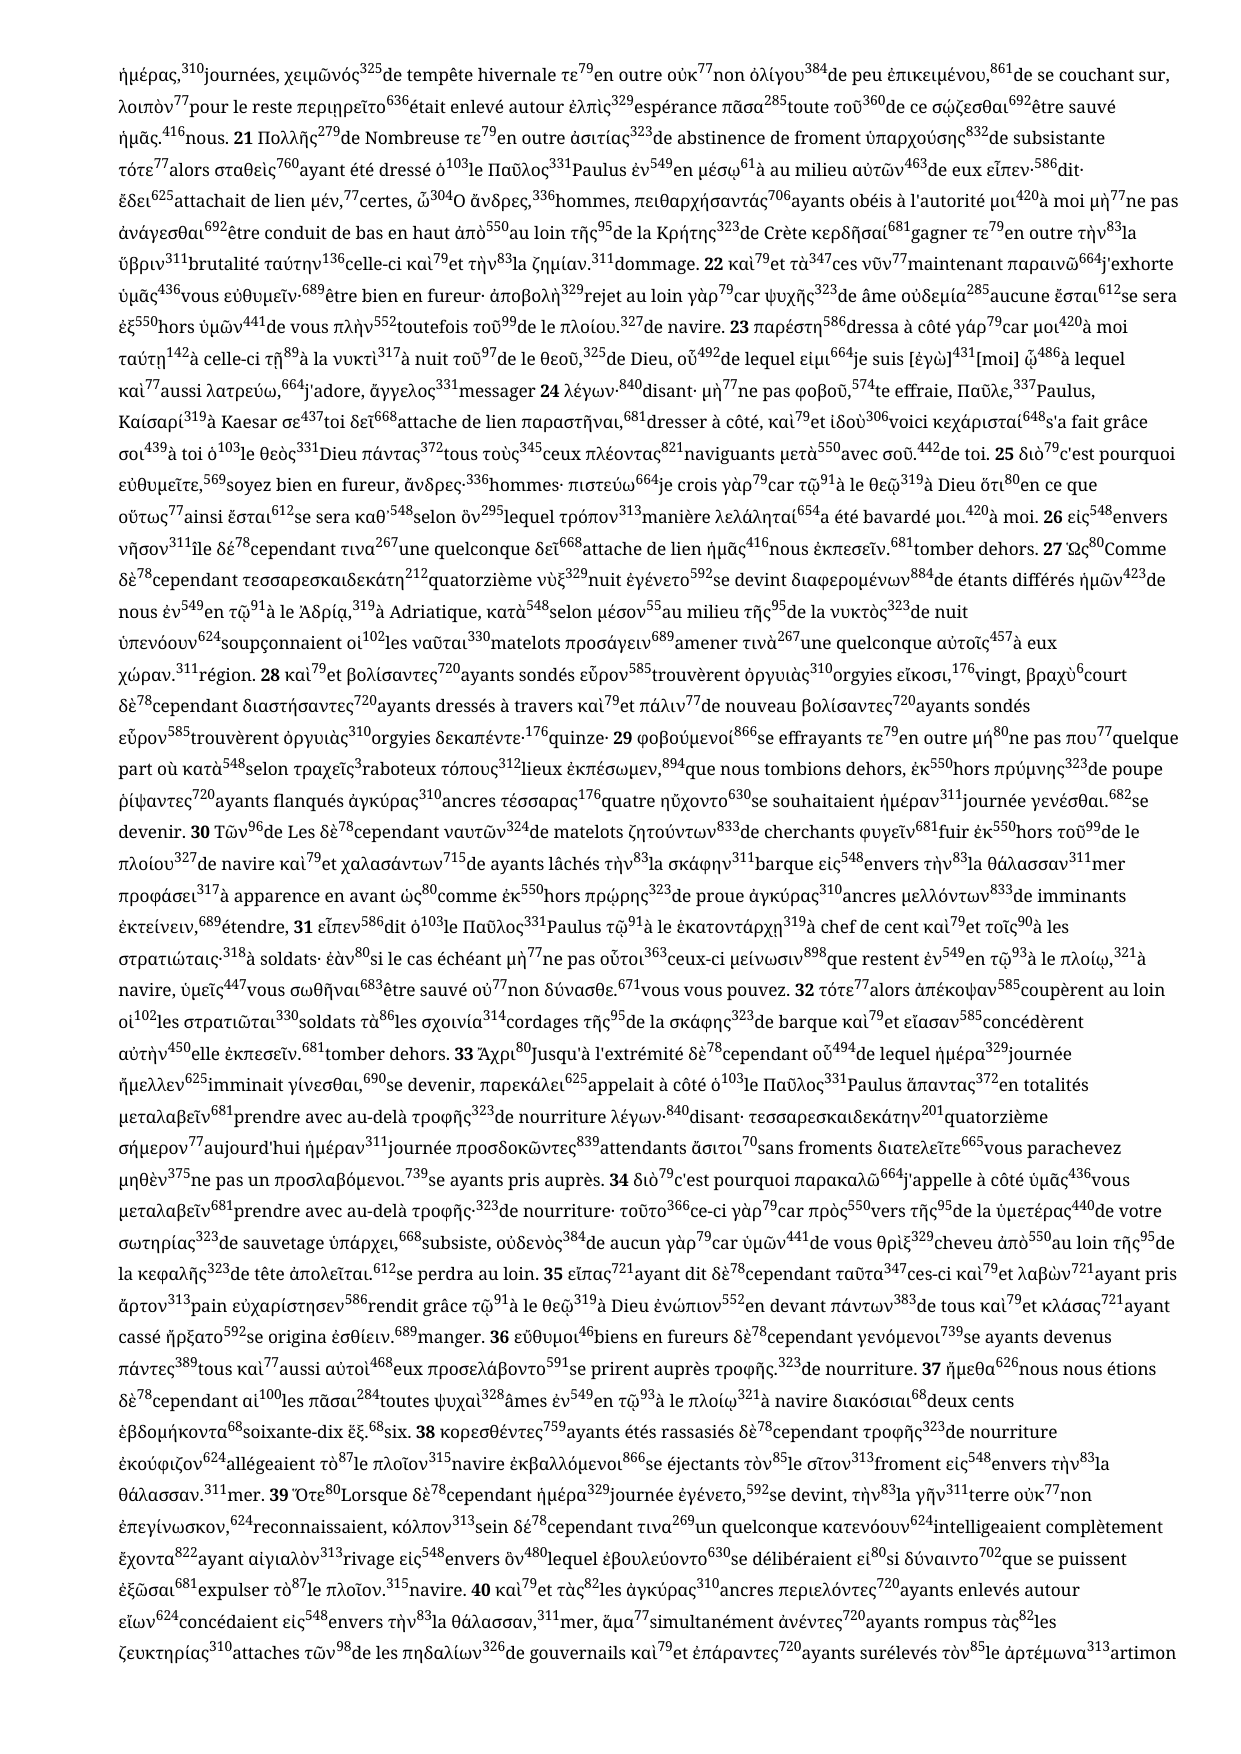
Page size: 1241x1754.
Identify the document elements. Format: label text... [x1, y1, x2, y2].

text 1 Ὡς80Comme δὲ78cependant ἐκρίθη600fut jugé τοῦ360de ce ἀποπλεῖν689naviguer au loin ἡμᾶς416nous εἰς548envers τὴν83la Ἰταλίαν,311Italie, παρεδίδουν624transmettaient τόν85le τε79en outre Παῦλον313Paulus καί79et τινας268des quelconques ἑτέρους114autres-différents δεσμώτας312détenus ἑκατοντάρχῃ319à chef de cent ὀνόματι321à nom Ἰουλίῳ319à Ioulios σπείρης323de spirale Σεβαστῆς.14de Vénérable. 2 ἐπιβάντες720ayants surmontés δὲ78cependant πλοίῳ321à navire Ἀδραμυττηνῷ12à Adramytte μέλλοντι830à imminant πλεῖν689naviguer εἰς548envers τοὺς84les κατὰ548selon τὴν83la Ἀσίαν311Asie τόπους312lieux ἀνήχθημεν595nous fûmes conduit de bas en haut ὄντος834de étant σὺν549avec ἡμῖν419à nous Ἀριστάρχου325de Aristarque Μακεδόνος325de Macédonien Θεσσαλονικέως.325de Thessalonicien. 3 τῇ89à la τε79en outre ἑτέρᾳ376à autre-différente κατήχθημεν595nous fûmes mené de haut en bas εἰς548envers Σιδῶνα,311Sidon, φιλανθρώπως77en amitié de l'humain τε79en outre ὁ103le Ἰούλιος331Ioulios τῷ91à le Παύλῳ319à Paulus χρησάμενος740se ayant utilisé ἐπέτρεψεν586permit πρὸς548vers τοὺς244les φίλους52amis πορευθέντι748à ayant été allé ἐπιμελείας323de soin τυχεῖν.681obtenir. 4 κἀκεῖθεν77et de là ἀναχθέντες759ayants étés conduits de bas en haut ὑπεπλεύσαμεν581nous naviguâmes sous τὴν83la Κύπρον311Chypre διὰ548par le fait de τὸ348ce τοὺς84les ἀνέμους312vents εἶναι689être ἐναντίους,31aux encontres, 5 τό87le τε79en outre πέλαγος315haute mer τὸ348ce κατὰ548selon τὴν83la Κιλικίαν311Cilicie καὶ79et Παμφυλίαν311Pamphylie διαπλεύσαντες720ayants navigués à travers κατήλθομεν581nous vînmes de haut en bas εἰς548envers Μύρα314Myra τῆς95de la Λυκίας.323de Lycie. 6 Κἀκεῖ77Et là εὑρὼν721ayant trouvé ὁ103le ἑκατοντάρχης331chef de cent πλοῖον315navire Ἀλεξανδρῖνον6Alexandrinus πλέον824naviguant εἰς548envers τὴν83la Ἰταλίαν311Italie ἐνεβίβασεν586fit embarquer ἡμᾶς416nous εἰς548envers αὐτό.454lui. 7 ἐν549en ἱκαναῖς7à assez-importantes δὲ78cependant ἡμέραις316à journées βραδυπλοοῦντες839naviguants lentement καὶ79et μόλις77laborieusement γενόμενοι739se ayants devenus κατὰ548selon τὴν83la Κνίδον,311Knidos, μὴ77ne pas προσεῶντος834de concédant vers ἡμᾶς416nous τοῦ97de le ἀνέμου325de vent ὑπεπλεύσαμεν581nous naviguâmes sous τὴν83la Κρήτην311Crète κατὰ548selon Σαλμώνην,311Salmone, 8 μόλις77laborieusement τε79en outre παραλεγόμενοι866se côtoyants αὐτὴν450elle ἤλθομεν581nous vînmes εἰς548envers τόπον313lieu τινὰ269un quelconque καλούμενον875étant appelé Καλοὺς3Beaux λιμένας312ports ᾧ486à lequel ἐγγὺς77proche πόλις329cité ἦν625était Λασαία.329Lasaia. 9 Ἱκανοῦ16de Assez-important δὲ78cependant χρόνου325de temps διαγενομένου734de se ayant devenu au travers καὶ79et ὄντος834de étant ἤδη77déjà ἐπισφαλοῦς42de prompt à chute τοῦ97de le πλοὸς325de navigation διὰ548par le fait de τὸ348ce καὶ77aussi τὴν83la νηστείαν311jeûne ἤδη77déjà παρεληλυθέναι686avoir passé à côté παρῄνει625exhortait ὁ103le Παῦλος331Paulus 10 λέγων840disant αὐτοῖς·457à eux· ἄνδρες,336hommes, θεωρῶ664j'observe ὅτι80en ce que μετὰ550avec ὕβρεως323de brutalité καὶ79et πολλῆς279de nombreuse ζημίας323de dommage οὐ77non μόνον77seulement τοῦ99de le φορτίου327de charge καὶ79et τοῦ99de le πλοίου327de navire ἀλλὰ79mais καὶ77aussi τῶν94de les ψυχῶν322de âmes ἡμῶν423de nous μέλλειν689imminer ἔσεσθαι685se avoir à être τὸν85le πλοῦν.313navigation. 11 ὁ103le δὲ78cependant ἑκατοντάρχης331chef de cent τῷ91à le κυβερνήτῃ319à pilote καὶ79et τῷ91à le ναυκλήρῳ319à nautonier μᾶλλον77davantage ἐπείθετο636était persuadé ἢ79ou τοῖς353à ces ὑπὸ550sous Παύλου325de Paulus λεγομένοις.881à étants dits. 12 ἀνευθέτου42de pas bien placé δὲ78cependant τοῦ97de le λιμένος325de port ὑπάρχοντος834de subsistant πρὸς548vers παραχειμασίαν311hivernage à côté οἱ102les πλείονες70plus nombreusement ἔθεντο591se posèrent βουλὴν311dessein ἀναχθῆναι683être conduit de bas en haut ἐκεῖθεν,77de là, εἴ80si πως77en quelque manière δύναιντο702que se puissent καταντήσαντες720ayants atteints à l'encontre εἰς548envers Φοίνικα313Foinikas παραχειμάσαι681hiverner à côté λιμένα313port τῆς95de la Κρήτης323de Crète βλέποντα822regardant κατὰ548selon λίβα313sud-ouest καὶ79et κατὰ548selon χῶρον.313nord-ouest. 13 Ὑποπνεύσαντος716de Ayant soufflé en dessous δὲ78cependant νότου325de sud δόξαντες720ayants estimés τῆς95de la προθέσεως323de proposition κεκρατηκέναι,686avoir saisi avec force, ἄραντες720ayants levés ἆσσον77de près παρελέγοντο630se côtoyaient τὴν83la Κρήτην.311Crète. 14 μετ᾽548après οὐ77non πολὺ375nombreux δὲ78cependant ἔβαλεν586jeta κατ᾽550contre αὐτῆς462de elle ἄνεμος331vent τυφωνικὸς22typhonien ὁ364celui καλούμενος891étant appelé εὐρακύλων·331Eurakulon· 15 συναρπασθέντος756de ayant été ravi avec δὲ78cependant τοῦ99de le πλοίου327de navire καὶ79et μὴ77ne pas δυναμένου863de se pouvant ἀντοφθαλμεῖν689voir contre τῷ91à le ἀνέμῳ319à vent ἐπιδόντες720ayants donnés de surcroît ἐφερόμεθα.632nous étions porté. 16 νησίον315îlot δέ78cependant τι271un quelconque ὑποδραμόντες720ayants courus sous καλούμενον877étant appelé Καῦδα315Κauda ἰσχύσαμεν581nous eûmes la ténacité μόλις77laborieusement περικρατεῖς46forts autour γενέσθαι682se devenir τῆς95de la σκάφης,323de barque, 17 ἣν478laquelle ἄραντες720ayants levés βοηθείαις316à aides ἐχρῶντο630se utilisaient ὑποζωννύντες839ceignants au dessous τὸ87le πλοῖον,315navire, φοβούμενοί866se effrayants τε79en outre μὴ80ne pas εἰς548envers τὴν83la Σύρτιν311Syrte ἐκπέσωσιν,898que tombent dehors, χαλάσαντες720ayants lâchés τὸ87le σκεῦος,315ustensile, οὕτως77ainsi ἐφέροντο.635étaient porté. 18 σφοδρῶς77en véhémence δὲ78cependant χειμαζομένων884de étants tempêtés ἡμῶν423de nous τῇ350à celle ἑξῆς77suivant ἐκβολὴν311éjection ἐποιοῦντο630se faisaient 19 καὶ79et τῇ89à la τρίτῃ57à troisième αὐτόχειρες70de leurs propres mains τὴν83la σκευὴν311équipement τοῦ99de le πλοίου327de navire ἔρριψαν.585flanquèrent. 20 μήτε79et ni δὲ78cependant ἡλίου325de soleil μήτε79et ni ἄστρων326de astres ἐπιφαινόντων835de brillants sur ἐπὶ548sur πλείονας1plus nombreusement ἡμέρας,310journées, χειμῶνός325de tempête hivernale τε79en outre οὐκ77non ὀλίγου384de peu ἐπικειμένου,861de se couchant sur, λοιπὸν77pour le reste περιῃρεῖτο636était enlevé autour ἐλπὶς329espérance πᾶσα285toute τοῦ360de ce σῴζεσθαι692être sauvé ἡμᾶς.416nous. 21 Πολλῆς279de Nombreuse τε79en outre ἀσιτίας323de abstinence de froment ὑπαρχούσης832de subsistante τότε77alors σταθεὶς760ayant été dressé ὁ103le Παῦλος331Paulus ἐν549en μέσῳ61à au milieu αὐτῶν463de eux εἶπεν·586dit· ἔδει625attachait de lien μέν,77certes, ὦ304O ἄνδρες,336hommes, πειθαρχήσαντάς706ayants obéis à l'autorité μοι420à moi μὴ77ne pas ἀνάγεσθαι692être conduit de bas en haut ἀπὸ550au loin τῆς95de la Κρήτης323de Crète κερδῆσαί681gagner τε79en outre τὴν83la ὕβριν311brutalité ταύτην136celle-ci καὶ79et τὴν83la ζημίαν.311dommage. 22 καὶ79et τὰ347ces νῦν77maintenant παραινῶ664j'exhorte ὑμᾶς436vous εὐθυμεῖν·689être bien en fureur· ἀποβολὴ329rejet au loin γὰρ79car ψυχῆς323de âme οὐδεμία285aucune ἔσται612se sera ἐξ550hors ὑμῶν441de vous πλὴν552toutefois τοῦ99de le πλοίου.327de navire. 23 παρέστη586dressa à côté γάρ79car μοι420à moi ταύτῃ142à celle-ci τῇ89à la νυκτὶ317à nuit τοῦ97de le θεοῦ,325de Dieu, οὗ492de lequel εἰμι664je suis [ἐγὼ]431[moi] ᾧ486à lequel καὶ77aussi λατρεύω,664j'adore, ἄγγελος331messager 24 λέγων·840disant· μὴ77ne pas φοβοῦ,574te effraie, Παῦλε,337Paulus, Καίσαρί319à Kaesar σε437toi δεῖ668attache de lien παραστῆναι,681dresser à côté, καὶ79et ἰδοὺ306voici κεχάρισταί648s'a fait grâce σοι439à toi ὁ103le θεὸς331Dieu πάντας372tous τοὺς345ceux πλέοντας821naviguants μετὰ550avec σοῦ.442de toi. 25 διὸ79c'est pourquoi εὐθυμεῖτε,569soyez bien en fureur, ἄνδρες·336hommes· πιστεύω664je crois γὰρ79car τῷ91à le θεῷ319à Dieu ὅτι80en ce que οὕτως77ainsi ἔσται612se sera καθ᾽548selon ὃν295lequel τρόπον313manière λελάληταί654a été bavardé μοι.420à moi. 26 εἰς548envers νῆσον311île δέ78cependant τινα267une quelconque δεῖ668attache de lien ἡμᾶς416nous ἐκπεσεῖν.681tomber dehors. 27 Ὡς80Comme δὲ78cependant τεσσαρεσκαιδεκάτη212quatorzième νὺξ329nuit ἐγένετο592se devint διαφερομένων884de étants différés ἡμῶν423de nous ἐν549en τῷ91à le Ἀδρίᾳ,319à Adriatique, κατὰ548selon μέσον55au milieu τῆς95de la νυκτὸς323de nuit ὑπενόουν624soupçonnaient οἱ102les ναῦται330matelots προσάγειν689amener τινὰ267une quelconque αὐτοῖς457à eux χώραν.311région. 28 καὶ79et βολίσαντες720ayants sondés εὗρον585trouvèrent ὀργυιὰς310orgyies εἴκοσι,176vingt, βραχὺ6court δὲ78cependant διαστήσαντες720ayants dressés à travers καὶ79et πάλιν77de nouveau βολίσαντες720ayants sondés εὗρον585trouvèrent ὀργυιὰς310orgyies δεκαπέντε·176quinze· 29 φοβούμενοί866se effrayants τε79en outre μή80ne pas που77quelque part où κατὰ548selon τραχεῖς3raboteux τόπους312lieux ἐκπέσωμεν,894que nous tombions dehors, ἐκ550hors πρύμνης323de poupe ῥίψαντες720ayants flanqués ἀγκύρας310ancres τέσσαρας176quatre ηὔχοντο630se souhaitaient ἡμέραν311journée γενέσθαι.682se devenir. 30 Τῶν96de Les δὲ78cependant ναυτῶν324de matelots ζητούντων833de cherchants φυγεῖν681fuir ἐκ550hors τοῦ99de le πλοίου327de navire καὶ79et χαλασάντων715de ayants lâchés τὴν83la σκάφην311barque εἰς548envers τὴν83la θάλασσαν311mer προφάσει317à apparence en avant ὡς80comme ἐκ550hors πρῴρης323de proue ἀγκύρας310ancres μελλόντων833de imminants ἐκτείνειν,689étendre, 31 εἶπεν586dit ὁ103le Παῦλος331Paulus τῷ91à le ἑκατοντάρχῃ319à chef de cent καὶ79et τοῖς90à les στρατιώταις·318à soldats· ἐὰν80si le cas échéant μὴ77ne pas οὗτοι363ceux-ci μείνωσιν898que restent ἐν549en τῷ93à le πλοίῳ,321à navire, ὑμεῖς447vous σωθῆναι683être sauvé οὐ77non δύνασθε.671vous vous pouvez. 32 τότε77alors ἀπέκοψαν585coupèrent au loin οἱ102les στρατιῶται330soldats τὰ86les σχοινία314cordages τῆς95de la σκάφης323de barque καὶ79et εἴασαν585concédèrent αὐτὴν450elle ἐκπεσεῖν.681tomber dehors. 33 Ἄχρι80Jusqu'à l'extrémité δὲ78cependant οὗ494de lequel ἡμέρα329journée ἤμελλεν625imminait γίνεσθαι,690se devenir, παρεκάλει625appelait à côté ὁ103le Παῦλος331Paulus ἅπαντας372en totalités μεταλαβεῖν681prendre avec au-delà τροφῆς323de nourriture λέγων·840disant· τεσσαρεσκαιδεκάτην201quatorzième σήμερον77aujourd'hui ἡμέραν311journée προσδοκῶντες839attendants ἄσιτοι70sans froments διατελεῖτε665vous parachevez μηθὲν375ne pas un προσλαβόμενοι.739se ayants pris auprès. 34 διὸ79c'est pourquoi παρακαλῶ664j'appelle à côté ὑμᾶς436vous μεταλαβεῖν681prendre avec au-delà τροφῆς·323de nourriture· τοῦτο366ce-ci γὰρ79car πρὸς550vers τῆς95de la ὑμετέρας440de votre σωτηρίας323de sauvetage ὑπάρχει,668subsiste, οὐδενὸς384de aucun γὰρ79car ὑμῶν441de vous θρὶξ329cheveu ἀπὸ550au loin τῆς95de la κεφαλῆς323de tête ἀπολεῖται.612se perdra au loin. 35 εἴπας721ayant dit δὲ78cependant ταῦτα347ces-ci καὶ79et λαβὼν721ayant pris ἄρτον313pain εὐχαρίστησεν586rendit grâce τῷ91à le θεῷ319à Dieu ἐνώπιον552en devant πάντων383de tous καὶ79et κλάσας721ayant cassé ἤρξατο592se origina ἐσθίειν.689manger. 36 εὔθυμοι46biens en fureurs δὲ78cependant γενόμενοι739se ayants devenus πάντες389tous καὶ77aussi αὐτοὶ468eux προσελάβοντο591se prirent auprès τροφῆς.323de nourriture. 37 ἤμεθα626nous nous étions δὲ78cependant αἱ100les πᾶσαι284toutes ψυχαὶ328âmes ἐν549en τῷ93à le πλοίῳ321à navire διακόσιαι68deux cents ἑβδομήκοντα68soixante-dix ἕξ.68six. 38 κορεσθέντες759ayants étés rassasiés δὲ78cependant τροφῆς323de nourriture ἐκούφιζον624allégeaient τὸ87le πλοῖον315navire ἐκβαλλόμενοι866se éjectants τὸν85le σῖτον313froment εἰς548envers τὴν83la θάλασσαν.311mer. 39 Ὅτε80Lorsque δὲ78cependant ἡμέρα329journée ἐγένετο,592se devint, τὴν83la γῆν311terre οὐκ77non ἐπεγίνωσκον,624reconnaissaient, κόλπον313sein δέ78cependant τινα269un quelconque κατενόουν624intelligeaient complètement ἔχοντα822ayant αἰγιαλὸν313rivage εἰς548envers ὃν480lequel ἐβουλεύοντο630se délibéraient εἰ80si δύναιντο702que se puissent ἐξῶσαι681expulser τὸ87le πλοῖον.315navire. 40 καὶ79et τὰς82les ἀγκύρας310ancres περιελόντες720ayants enlevés autour εἴων624concédaient εἰς548envers τὴν83la θάλασσαν,311mer, ἅμα77simultanément ἀνέντες720ayants rompus τὰς82les ζευκτηρίας310attaches τῶν98de les πηδαλίων326de gouvernails καὶ79et ἐπάραντες720ayants surélevés τὸν85le ἀρτέμωνα313artimon τῇ350à celle πνεούσῃ826à soufflante κατεῖχον624tenaient de haut en bas εἰς548envers τὸν85le αἰγιαλόν.313rivage. 41 περιπεσόντες720ayants tombés autour δὲ78cependant εἰς548envers τόπον313lieu διθάλασσον4divisé en deux mers ἐπέκειλαν585échouèrent τὴν83la ναῦν311vaisseau καὶ79et ἡ101la μὲν79certes πρῷρα329proue ἐρείσασα719ayante soutenue ἔμεινεν586resta ἀσάλευτος,69inébranlable, ἡ101la δὲ78cependant πρύμνα329poupe ἐλύετο636était délié ὑπὸ550sous τῆς95de la βίας323de violence [τῶν94[de les κυμάτων].326de vagues]. 42 Τῶν96de Les δὲ78cependant στρατιωτῶν324de soldats βουλὴ329dessein ἐγένετο592se devint ἵνα80afin que τοὺς84les δεσμώτας312détenus ἀποκτείνωσιν,898que tuent catégoriquement, μή80ne pas τις390un quelconque ἐκκολυμβήσας721ayant nagé au dehors διαφύγῃ.899que fuie à travers. 43 ὁ103le δὲ78cependant ἑκατοντάρχης331chef de cent βουλόμενος867se ayant dessein διασῶσαι681sauver par le fait de τὸν85le Παῦλον313Paulus ἐκώλυσεν586empêcha αὐτοὺς451eux τοῦ259de le βουλήματος,327de dessein, ἐκέλευσέν586ordonna τε79en outre τοὺς345ceux δυναμένους848se pouvants κολυμβᾶν689nager ἀπορίψαντας706ayants flanqués au loin πρώτους52premiers ἐπὶ548sur τὴν83la γῆν311terre ἐξιέναι689aller dehors 44 καὶ79et τοὺς84les λοιποὺς372restants οὓς372lesquels μὲν79certes ἐπὶ549sur σανίσιν,316à planches, οὓς372lesquels δὲ78cependant ἐπί550sur τινων385de des quelconques τῶν359de ces ἀπὸ550au loin τοῦ99de le πλοίου.327de navire. καὶ79et οὕτως77ainsi ἐγένετο592se devint πάντας372tous διασωθῆναι683être sauvé par le fait de ἐπὶ548sur τὴν83la γῆν.311terre. [118, 59, 1181, 1665]
